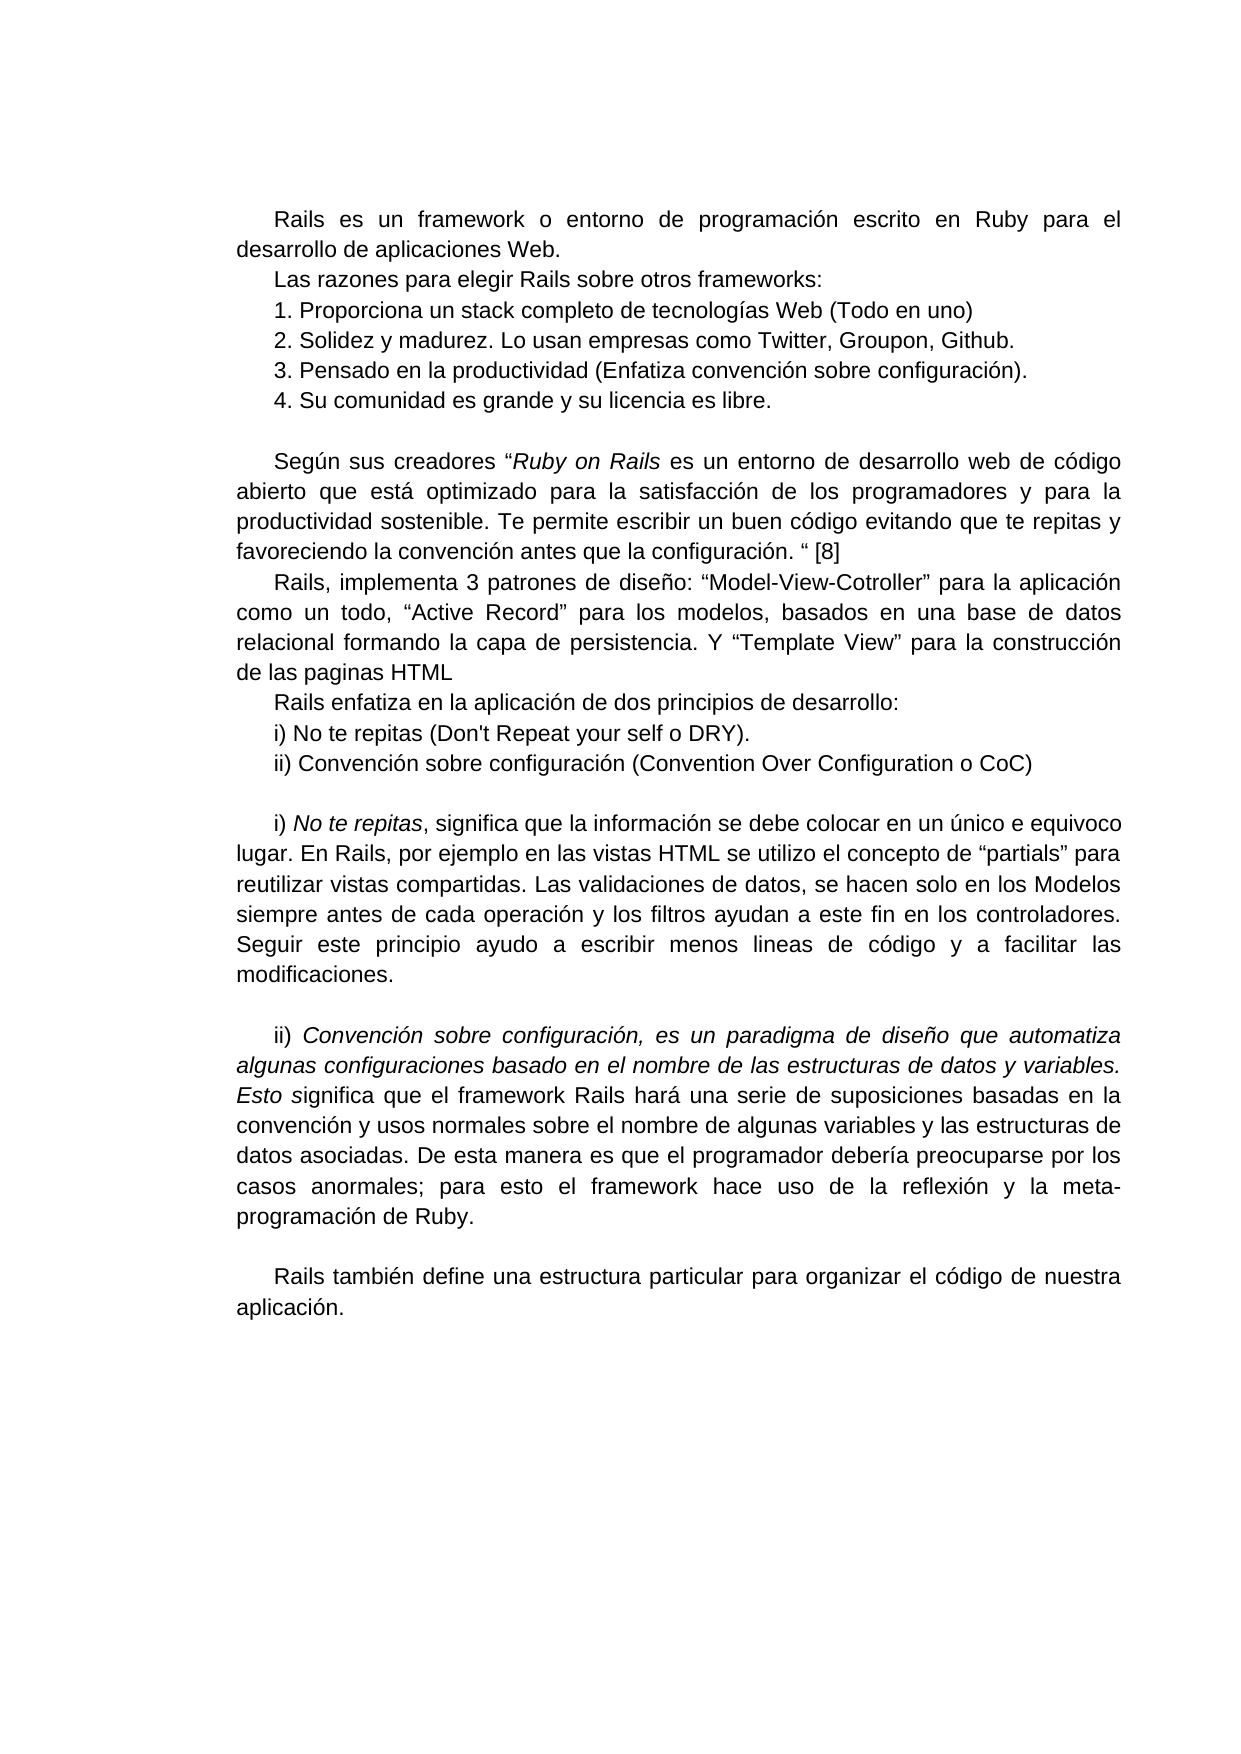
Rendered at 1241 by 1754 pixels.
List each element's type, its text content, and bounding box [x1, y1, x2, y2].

text i) No te repitas, significa que la información se debe colocar en un único e equivoco lugar. En Rails, por ejemplo en las vistas HTML se utilizo el concepto de “partials” para reutilizar vistas compartidas. Las validaciones de datos, se hacen solo en los Modelos siempre antes de cada operación y los filtros ayudan a este fin en los controladores. Seguir este principio ayudo a escribir menos lineas de código y a facilitar las modificaciones. [236, 810, 1122, 987]
text Rails también define una estructura particular para organizar el código de nuestra aplicación. [236, 1263, 1122, 1320]
text Según sus creadores “Ruby on Rails es un entorno de desarrollo web de código abierto que está optimizado para la satisfacción de los programadores y para la productividad sostenible. Te permite escribir un buen código evitando que te repitas y favoreciendo la convención antes que la configuración. “ [8] [236, 448, 1122, 564]
text 4. Su comunidad es grande y su licencia es libre. [236, 387, 1122, 413]
text Rails es un framework o entorno de programación escrito en Ruby para el desarrollo de aplicaciones Web. [236, 206, 1122, 262]
text Las razones para elegir Rails sobre otros frameworks: [236, 266, 1122, 293]
text ii) Convención sobre configuración (Convention Over Configuration o CoC) [236, 750, 1122, 776]
text i) No te repitas (Don't Repeat your self o DRY). [236, 719, 1122, 746]
text 2. Solidez y madurez. Lo usan empresas como Twitter, Groupon, Github. [236, 327, 1122, 353]
text 1. Proporciona un stack completo de tecnologías Web (Todo en uno) [236, 297, 1122, 323]
text ii) Convención sobre configuración, es un paradigma de diseño que automatiza algunas configuraciones basado en el nombre de las estructuras de datos y variables. Esto significa que el framework Rails hará una serie de suposiciones basadas en la convención y usos normales sobre el nombre de algunas variables y las estructuras de datos asociadas. De esta manera es que el programador debería preocuparse por los casos anormales; para esto el framework hace uso de la reflexión y la meta-programación de Ruby. [236, 1022, 1122, 1229]
text Rails enfatiza en la aplicación de dos principios de desarrollo: [236, 689, 1122, 716]
text Rails, implementa 3 patrones de diseño: “Model-View-Cotroller” para la aplicación como un todo, “Active Record” para los modelos, basados en una base de datos relacional formando la capa de persistencia. Y “Template View” para la construcción de las paginas HTML [236, 568, 1122, 685]
text 3. Pensado en la productividad (Enfatiza convención sobre configuración). [236, 357, 1122, 383]
